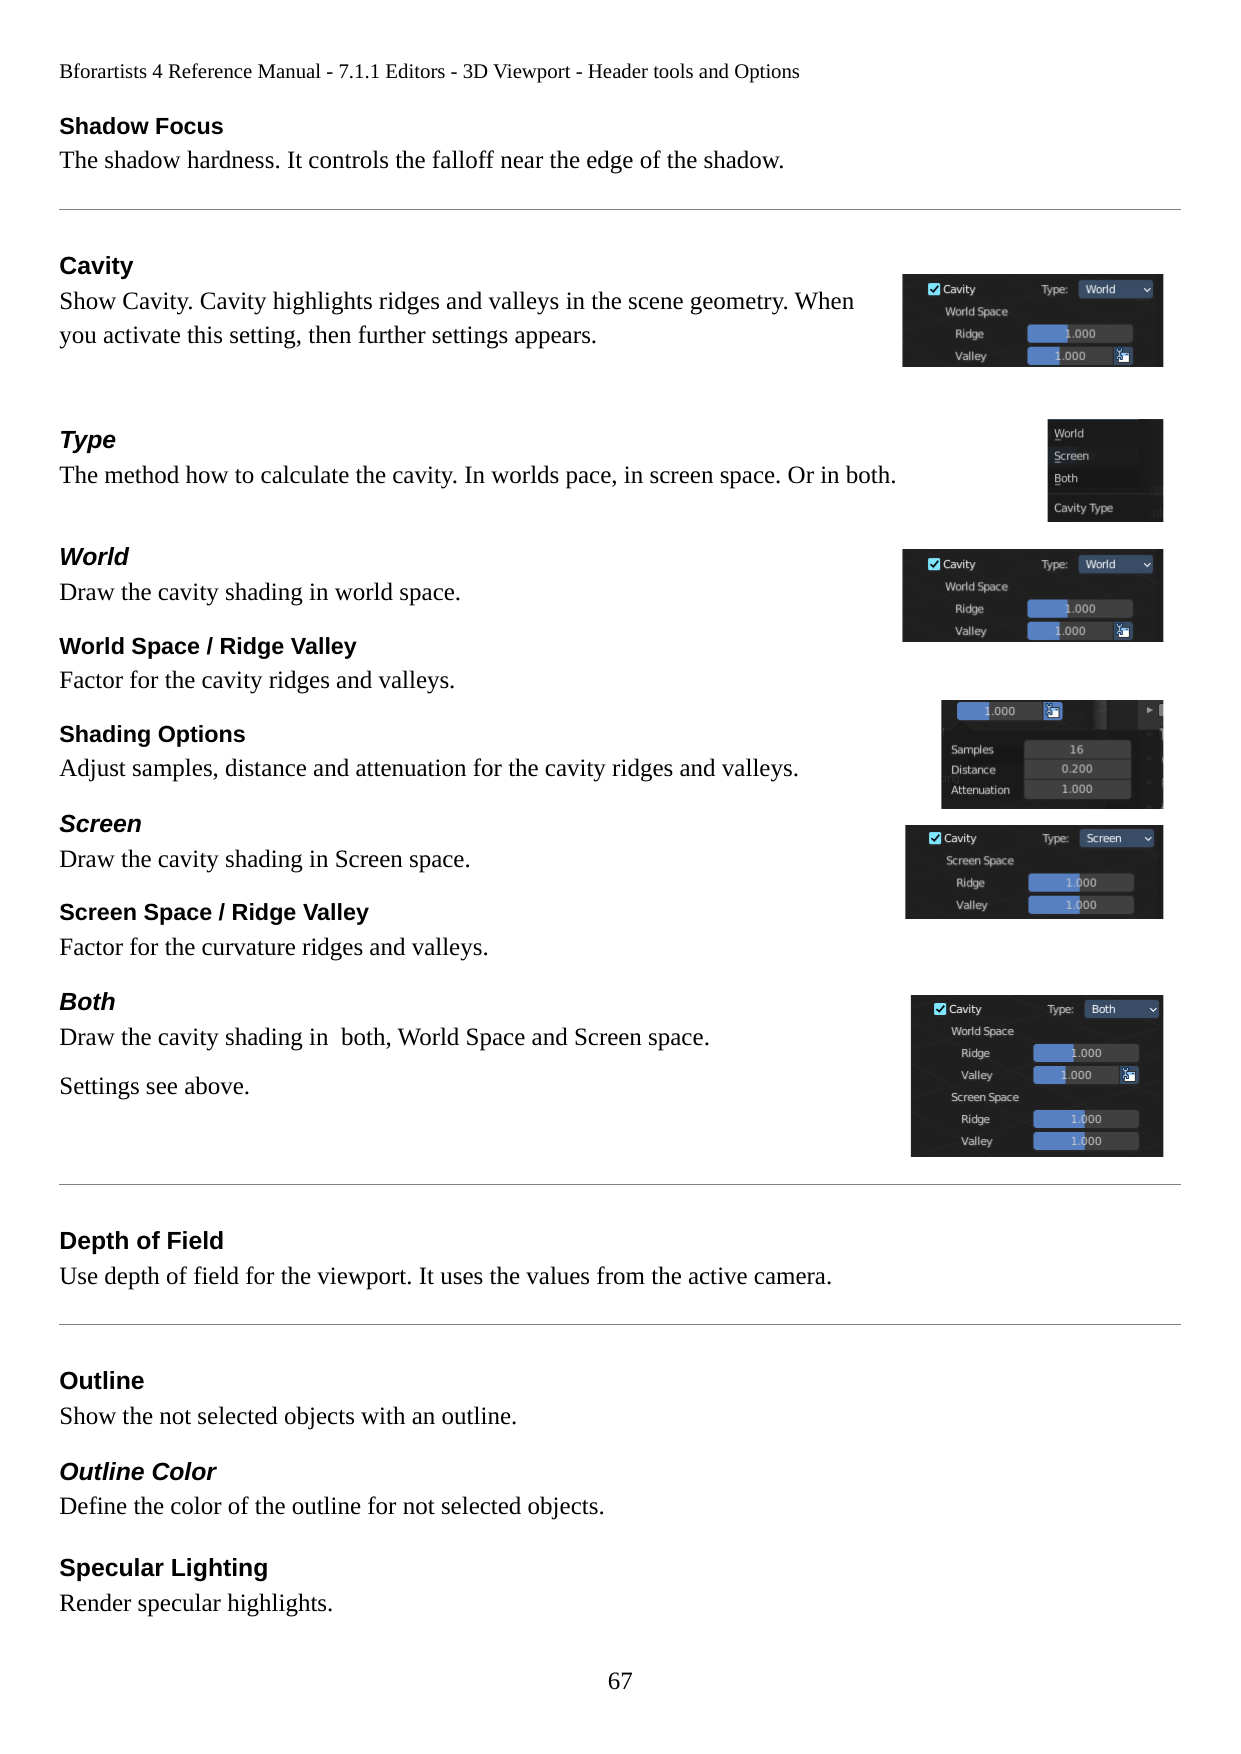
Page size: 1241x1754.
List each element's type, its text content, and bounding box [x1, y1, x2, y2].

text Render specular highlights. [59, 1588, 1181, 1616]
picture [905, 825, 1164, 919]
text Settings see above. [59, 1071, 910, 1100]
picture [941, 700, 1164, 809]
subtitle Both [59, 987, 1181, 1016]
text [1164, 1071, 1181, 1100]
subtitle Screen [59, 809, 1181, 837]
subtitle Cavity [59, 251, 1181, 280]
subtitle Outline [59, 1366, 1181, 1395]
picture [902, 274, 1164, 367]
subtitle Depth of Field [59, 1226, 1181, 1254]
picture [910, 995, 1164, 1157]
text The method how to calculate the cavity. In worlds pace, in screen space. Or in both. [59, 460, 1047, 488]
text Factor for the cavity ridges and valleys. [59, 665, 1181, 694]
text Use depth of field for the viewport. It uses the values from the active camera. [59, 1261, 1181, 1289]
subtitle Outline Color [59, 1457, 1181, 1485]
text Factor for the curvature ridges and valleys. [59, 932, 1181, 961]
text Define the color of the outline for not selected objects. [59, 1491, 1181, 1520]
subtitle [1164, 721, 1181, 747]
subtitle Shading Options [59, 721, 941, 747]
picture [902, 549, 1164, 642]
text Draw the cavity shading in both, World Space and Screen space. [59, 1022, 910, 1051]
text Show the not selected objects with an outline. [59, 1401, 1181, 1430]
subtitle Screen Space / Ridge Valley [59, 899, 1181, 926]
subtitle Type [59, 425, 1047, 453]
subtitle World Space / Ridge Valley [59, 632, 1181, 659]
text The shadow hardness. It controls the falloff near the edge of the shadow. [59, 146, 1181, 174]
subtitle Shadow Focus [59, 113, 1181, 139]
subtitle Specular Lighting [59, 1553, 1181, 1581]
text Draw the cavity shading in Screen space. [59, 844, 905, 872]
subtitle [1164, 425, 1181, 453]
picture [1047, 419, 1164, 522]
text Adjust samples, distance and attenuation for the cavity ridges and valleys. [59, 753, 941, 782]
text Show Cavity. Cavity highlights ridges and valleys in the scene geometry. When you activate this setting, then further settings appears. [59, 286, 902, 349]
text Draw the cavity shading in world space. [59, 577, 902, 606]
subtitle World [59, 542, 1181, 571]
